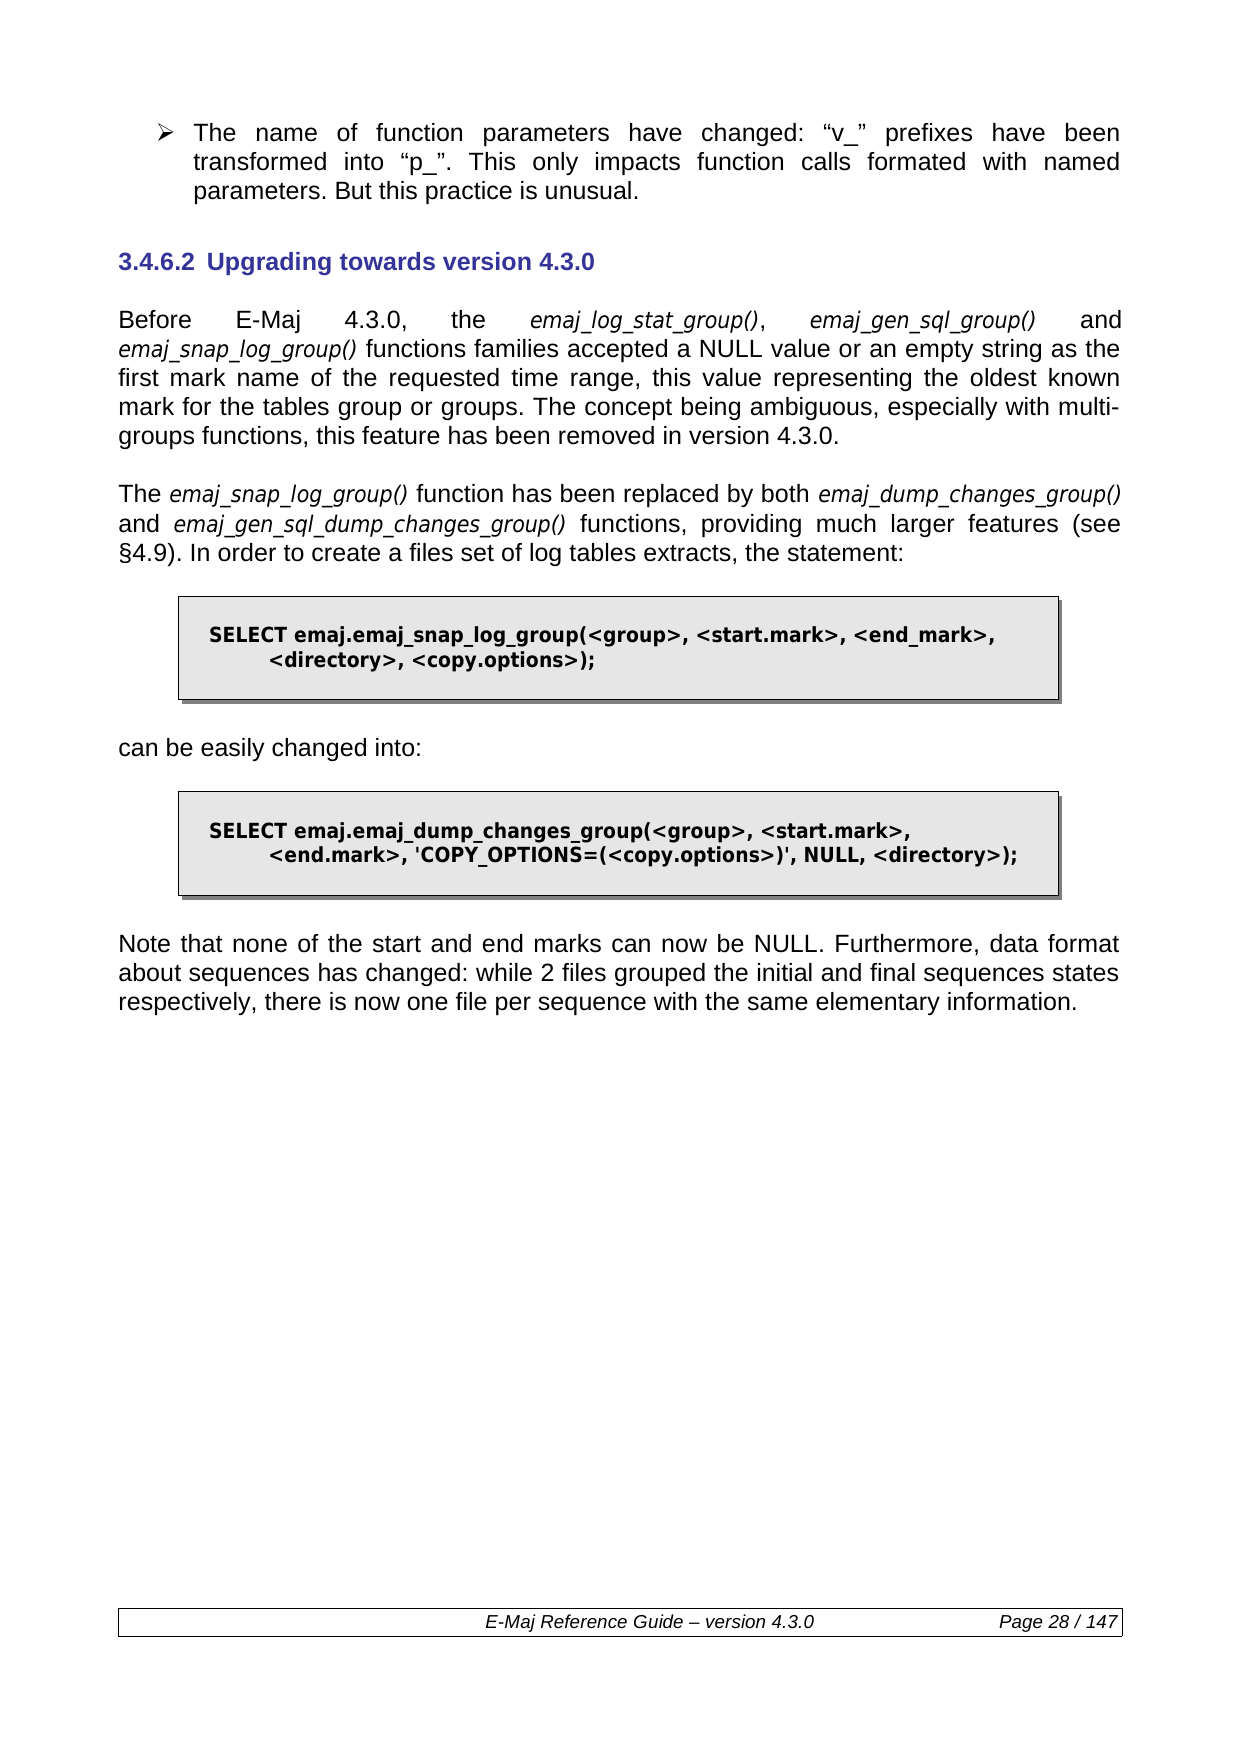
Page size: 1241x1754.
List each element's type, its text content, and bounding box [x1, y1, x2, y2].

subtitle Upgrading towards version 4.3.0 [118, 247, 1122, 276]
text <end.mark>, 'COPY_OPTIONS=(<copy.options>)', NULL, <directory>); [179, 840, 1058, 865]
text <directory>, <copy.options>); [179, 644, 1058, 669]
text can be easily changed into: [118, 733, 1122, 762]
text Before E-Maj 4.3.0, the emaj_log_stat_group(), emaj_gen_sql_group() and emaj_snap_log_group() functions families accepted a NULL value or an empty string as the first mark name of the requested time range, this value representing the oldest known mark for the tables group or groups. The concept being ambiguous, especially with multi-groups functions, this feature has been removed in version 4.3.0. [118, 305, 1122, 450]
text The emaj_snap_log_group() function has been replaced by both emaj_dump_changes_group() and emaj_gen_sql_dump_changes_group() functions, providing much larger features (see §4.9). In order to create a files set of log tables extracts, the statement: [118, 479, 1122, 567]
text SELECT emaj.emaj_dump_changes_group(<group>, <start.mark>, [179, 816, 1058, 840]
text Note that none of the start and end marks can now be NULL. Furthermore, data format about sequences has changed: while 2 files grouped the initial and final sequences states respectively, there is now one file per sequence with the same elementary information. [118, 929, 1122, 1016]
list The name of function parameters have changed: “v_” prefixes have been transformed into “p_”. This only impacts function calls formated with named parameters. But this practice is unusual. [156, 118, 1122, 205]
text SELECT emaj.emaj_snap_log_group(<group>, <start.mark>, <end_mark>, [179, 620, 1058, 644]
